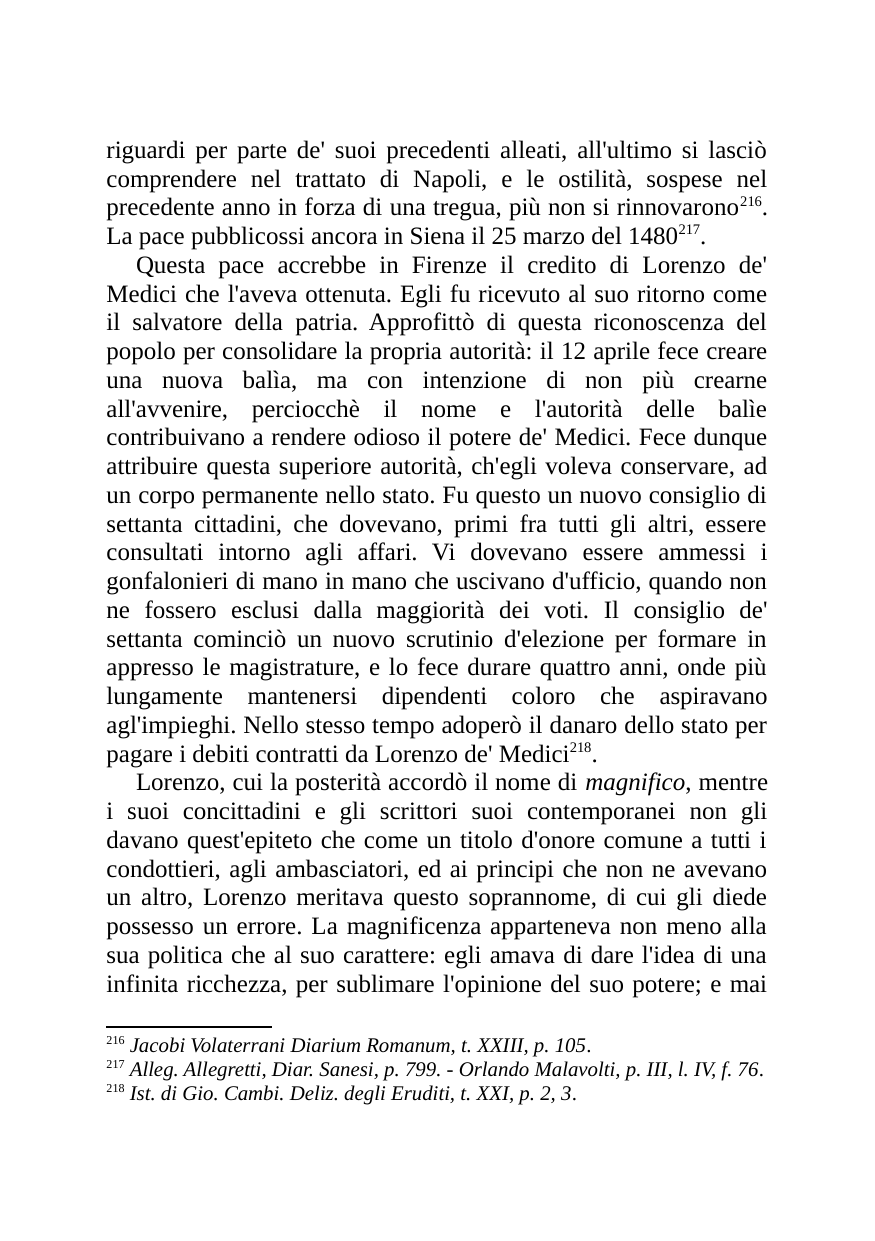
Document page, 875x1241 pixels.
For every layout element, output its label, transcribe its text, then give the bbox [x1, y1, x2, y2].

text Questa pace accrebbe in Firenze il credito di Lorenzo de' Medici che l'aveva ottenuta. Egli fu ricevuto al suo ritorno come il salvatore della patria. Approfittò di questa riconoscenza del popolo per consolidare la propria autorità: il 12 aprile fece creare una nuova balìa, ma con intenzione di non più crearne all'avvenire, perciocchè il nome e l'autorità delle balìe contribuivano a rendere odioso il potere de' Medici. Fece dunque attribuire questa superiore autorità, ch'egli voleva conservare, ad un corpo permanente nello stato. Fu questo un nuovo consiglio di settanta cittadini, che dovevano, primi fra tutti gli altri, essere consultati intorno agli affari. Vi dovevano essere ammessi i gonfalonieri di mano in mano che uscivano d'ufficio, quando non ne fossero esclusi dalla maggiorità dei voti. Il consiglio de' settanta cominciò un nuovo scrutinio d'elezione per formare in appresso le magistrature, e lo fece durare quattro anni, onde più lungamente mantenersi dipendenti coloro che aspiravano agl'impieghi. Nello stesso tempo adoperò il danaro dello stato per pagare i debiti contratti da Lorenzo de' Medici. [106, 250, 768, 767]
text Alleg. Allegretti, Diar. Sanesi, p. 799. - Orlando Malavolti, p. III, l. IV, f. 76. [106, 1057, 768, 1081]
text Jacobi Volaterrani Diarium Romanum, t. XXIII, p. 105. [106, 1033, 768, 1057]
text Ist. di Gio. Cambi. Deliz. degli Eruditi, t. XXI, p. 2, 3. [106, 1081, 768, 1105]
text Lorenzo, cui la posterità accordò il nome di magnifico, mentre i suoi concittadini e gli scrittori suoi contemporanei non gli davano quest'epiteto che come un titolo d'onore comune a tutti i condottieri, agli ambasciatori, ed ai principi che non ne avevano un altro, Lorenzo meritava questo soprannome, di cui gli diede possesso un errore. La magnificenza apparteneva non meno alla sua politica che al suo carattere: egli amava di dare l'idea di una infinita ricchezza, per sublimare l'opinione del suo potere; e mai [106, 767, 768, 997]
text riguardi per parte de' suoi precedenti alleati, all'ultimo si lasciò comprendere nel trattato di Napoli, e le ostilità, sospese nel precedente anno in forza di una tregua, più non si rinnovarono. La pace pubblicossi ancora in Siena il 25 marzo del 1480. [106, 135, 768, 250]
